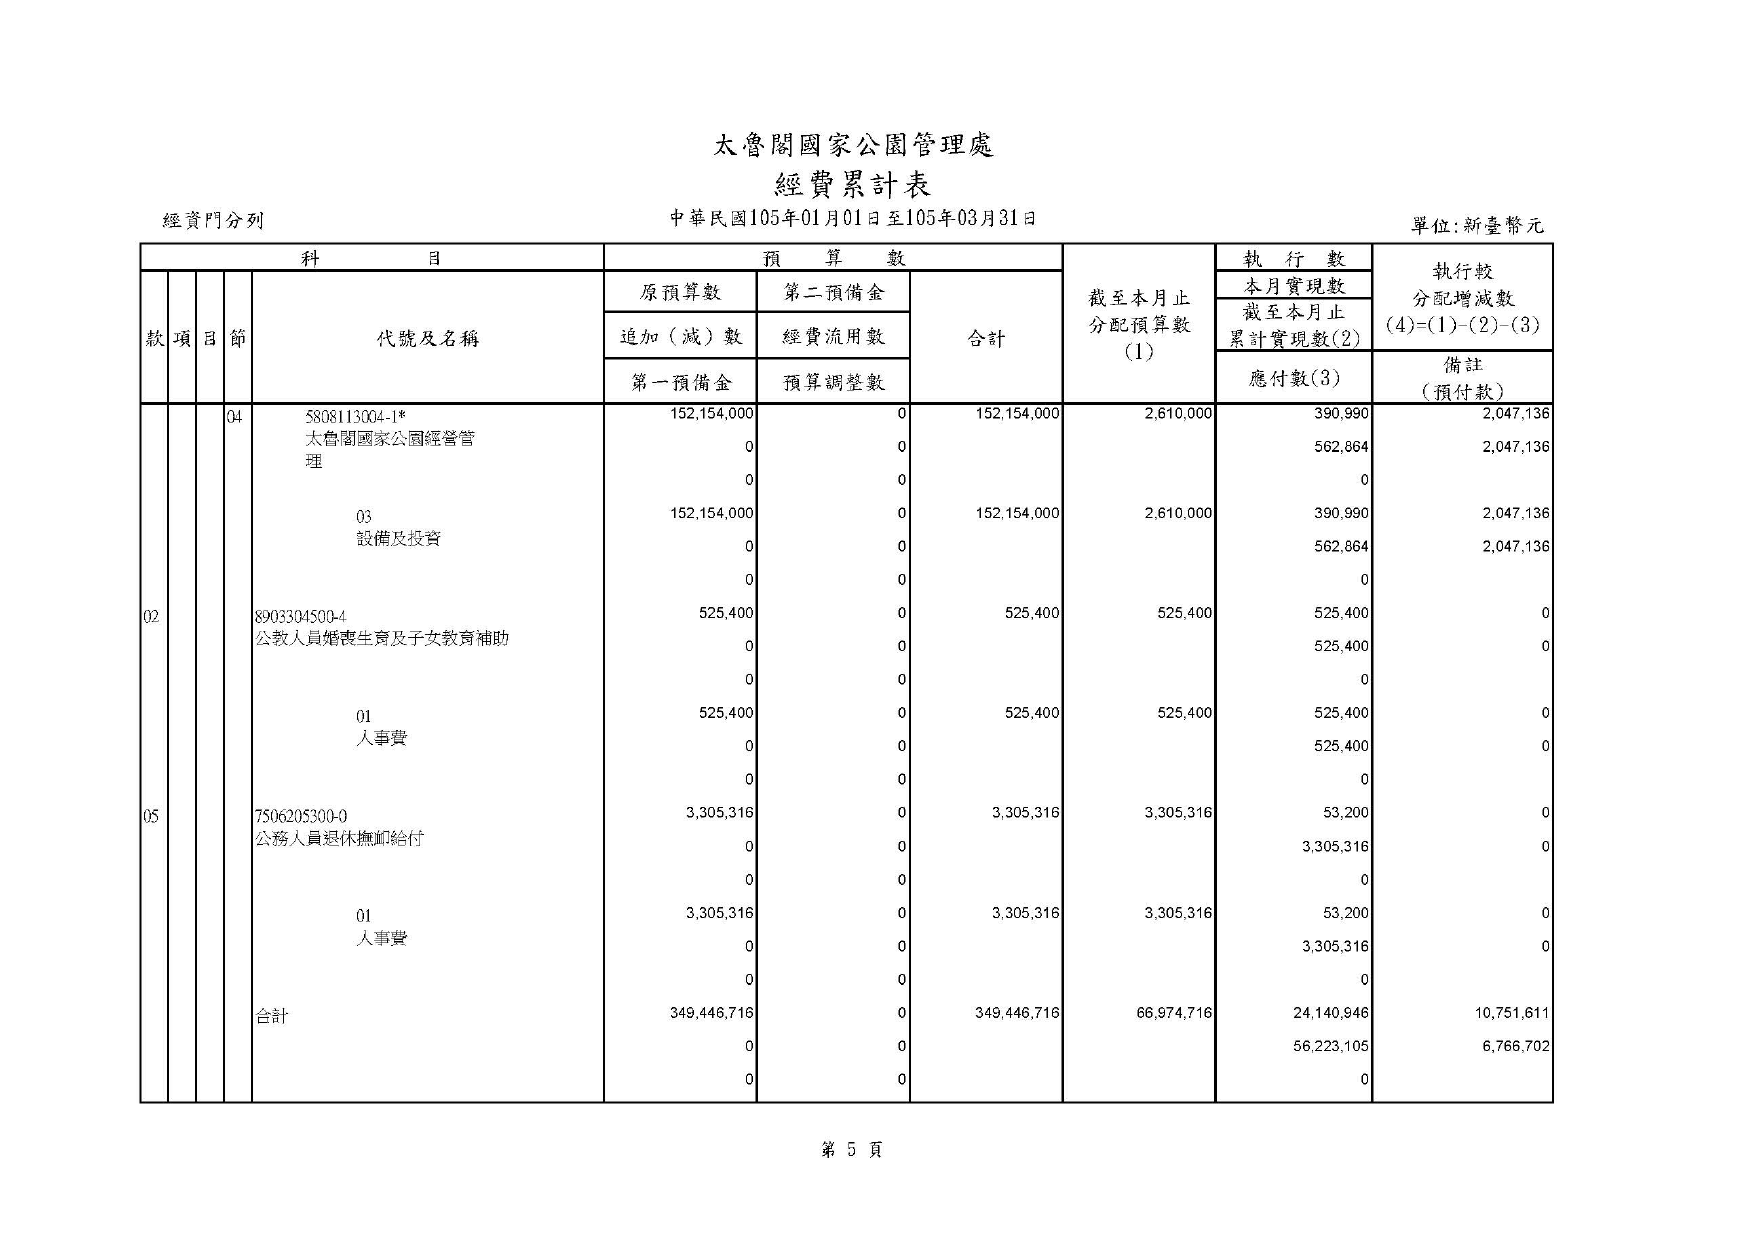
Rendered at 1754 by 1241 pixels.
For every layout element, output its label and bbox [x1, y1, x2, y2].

picture [59, 82, 1646, 1164]
